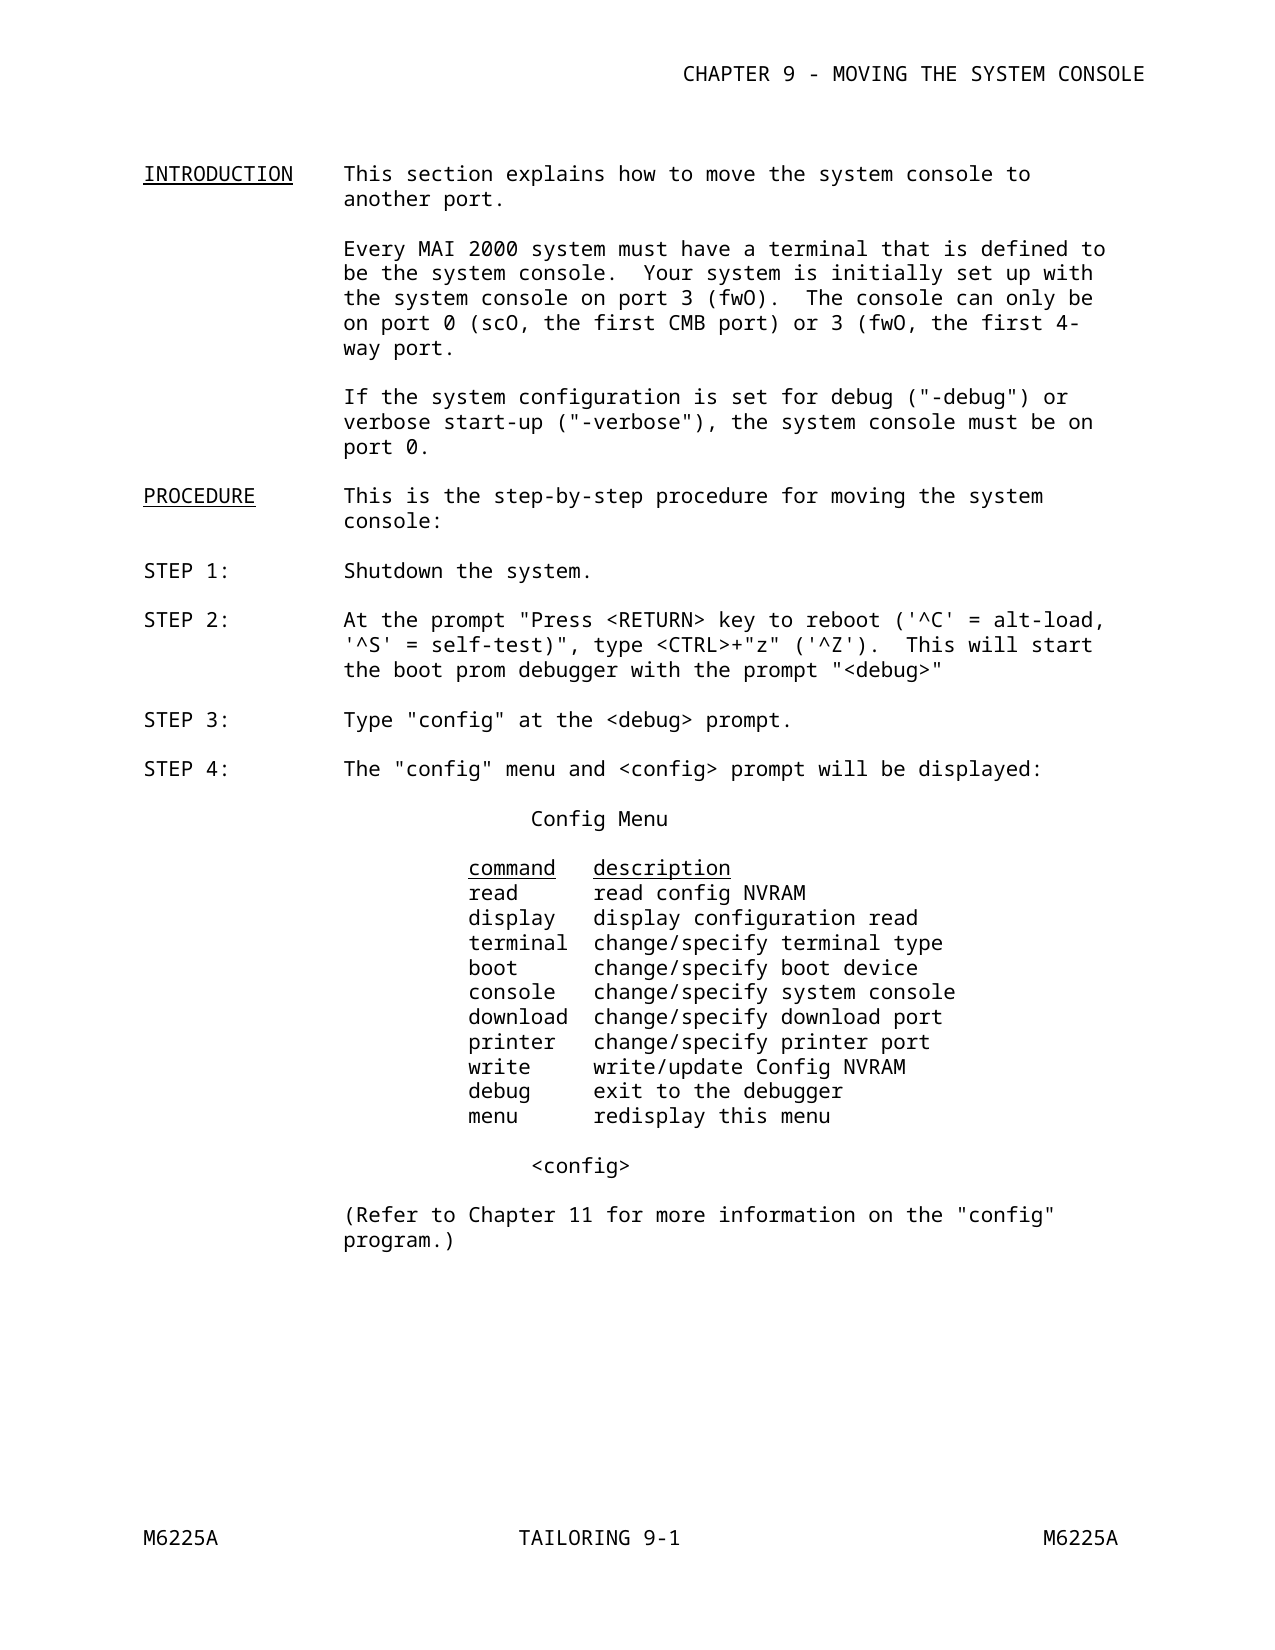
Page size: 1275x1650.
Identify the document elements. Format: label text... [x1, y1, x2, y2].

text M6225A TAILORING 9-1 M6225A [118, 1525, 1145, 1550]
text STEP 2: At the prompt "Press <RETURN> key to reboot ('^C' = alt-load, [118, 608, 1145, 633]
text program.) [118, 1228, 1145, 1253]
text STEP 1: Shutdown the system. [118, 558, 1145, 583]
text <config> [118, 1153, 1145, 1178]
text STEP 4: The "config" menu and <config> prompt will be displayed: [118, 757, 1145, 782]
text verbose start-up ("-verbose"), the system console must be on [118, 410, 1145, 434]
text write write/update Config NVRAM [118, 1054, 1145, 1079]
text menu redisplay this menu [118, 1104, 1145, 1129]
text '^S' = self-test)", type <CTRL>+"z" ('^Z'). This will start [118, 633, 1145, 658]
text another port. [118, 187, 1145, 211]
text console change/specify system console [118, 980, 1145, 1005]
text boot change/specify boot device [118, 955, 1145, 980]
text Config Menu [118, 806, 1145, 831]
text INTRODUCTION This section explains how to move the system console to [118, 162, 1145, 187]
text the boot prom debugger with the prompt "<debug>" [118, 658, 1145, 682]
text read read config NVRAM [118, 881, 1145, 906]
text be the system console. Your system is initially set up with [118, 261, 1145, 286]
text command description [118, 856, 1145, 881]
text PROCEDURE This is the step-by-step procedure for moving the system [118, 484, 1145, 509]
text Every MAI 2000 system must have a terminal that is defined to [118, 236, 1145, 261]
text display display configuration read [118, 906, 1145, 930]
text download change/specify download port [118, 1005, 1145, 1029]
text If the system configuration is set for debug ("-debug") or [118, 385, 1145, 410]
text way port. [118, 335, 1145, 360]
text debug exit to the debugger [118, 1079, 1145, 1104]
subtitle CHAPTER 9 - MOVING THE SYSTEM CONSOLE [118, 59, 1145, 87]
text printer change/specify printer port [118, 1029, 1145, 1054]
text console: [118, 509, 1145, 534]
text terminal change/specify terminal type [118, 930, 1145, 955]
text on port 0 (scO, the first CMB port) or 3 (fwO, the first 4- [118, 311, 1145, 335]
text the system console on port 3 (fwO). The console can only be [118, 286, 1145, 311]
text port 0. [118, 434, 1145, 459]
text STEP 3: Type "config" at the <debug> prompt. [118, 707, 1145, 732]
text (Refer to Chapter 11 for more information on the "config" [118, 1203, 1145, 1228]
